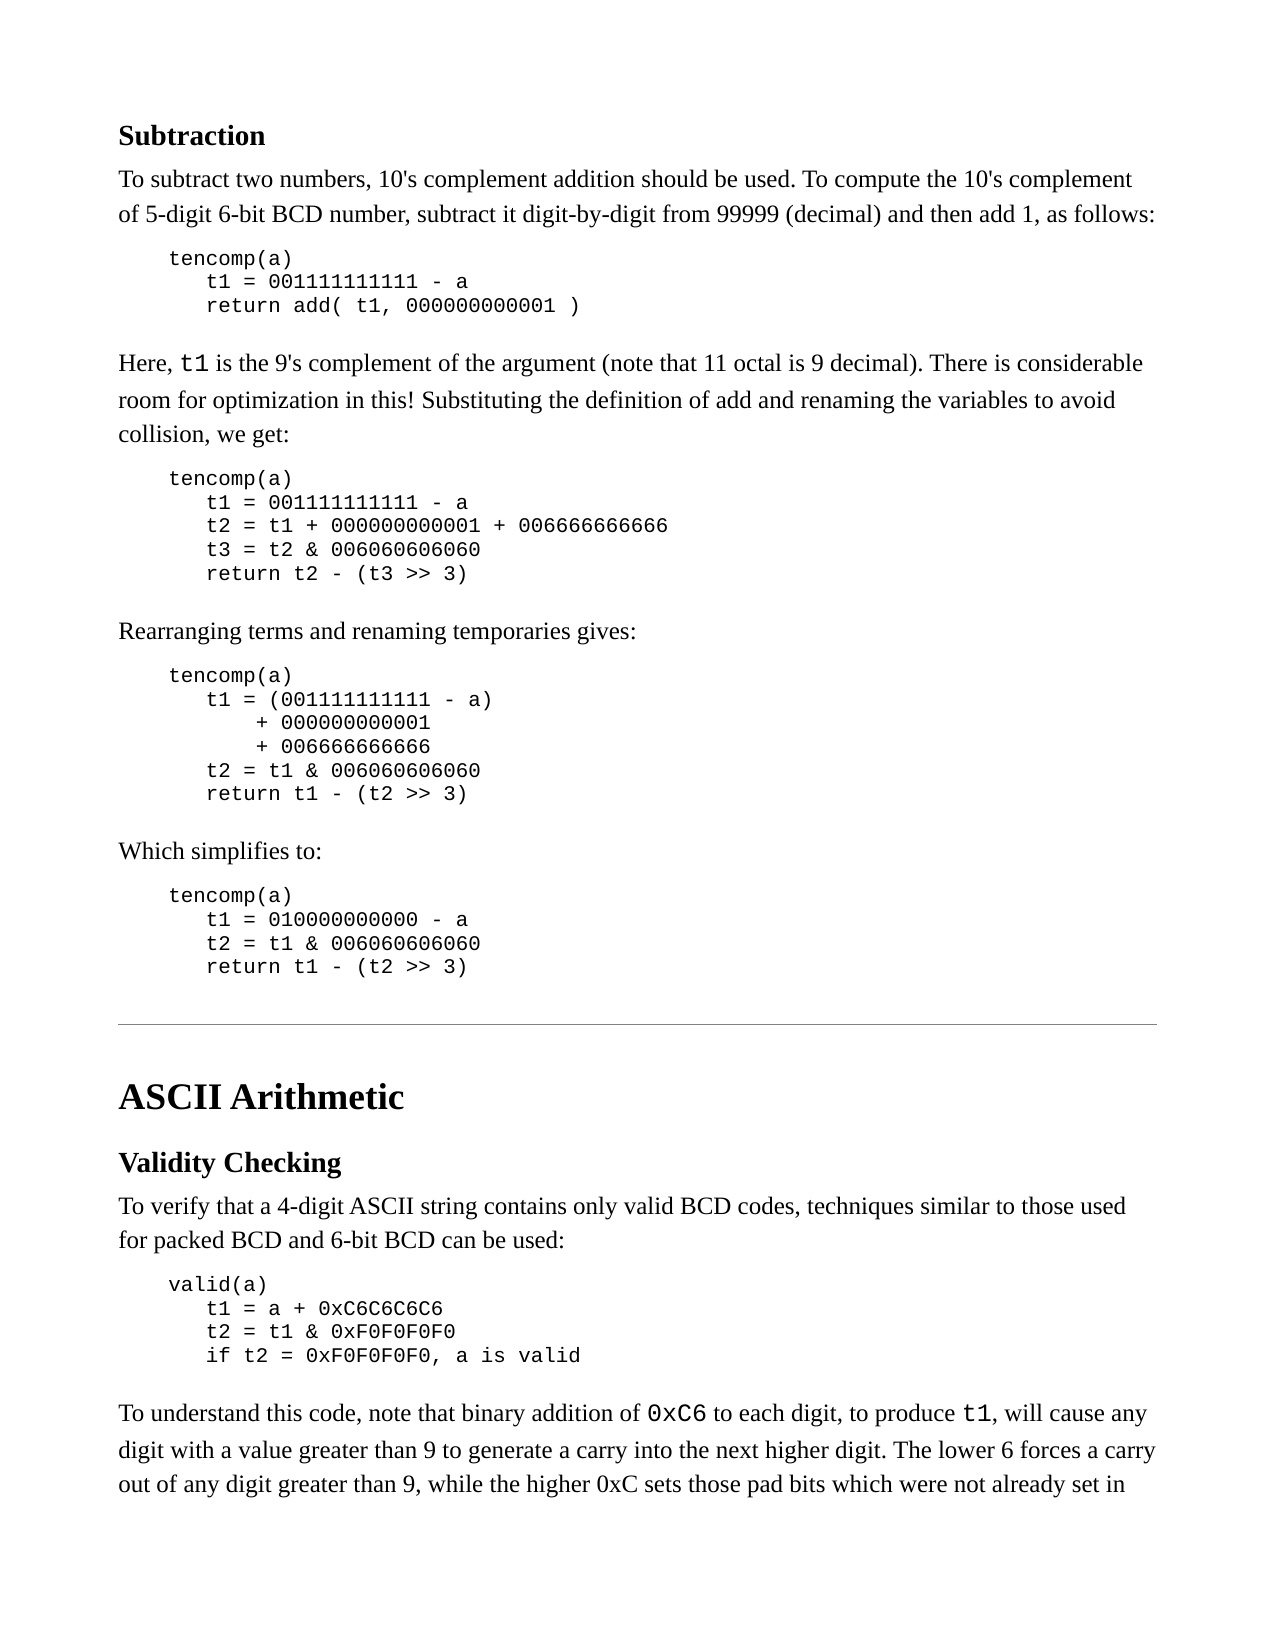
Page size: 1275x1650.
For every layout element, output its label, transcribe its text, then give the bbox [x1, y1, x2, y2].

text t1 = 010000000000 - a [118, 909, 1157, 933]
text valid(a) [118, 1274, 1157, 1298]
text t1 = 001111111111 - a [118, 492, 1157, 516]
text Rearranging terms and renaming temporaries gives: [118, 616, 1157, 645]
text if t2 = 0xF0F0F0F0, a is valid [118, 1345, 1157, 1369]
text t2 = t1 & 006060606060 [118, 933, 1157, 956]
text tencomp(a) [118, 468, 1157, 492]
text + 000000000001 [118, 712, 1157, 736]
text t2 = t1 & 006060606060 [118, 759, 1157, 783]
text t1 = 001111111111 - a [118, 271, 1157, 295]
text return t1 - (t2 >> 3) [118, 783, 1157, 807]
text To subtract two numbers, 10's complement addition should be used. To compute the 10's complement of 5-digit 6-bit BCD number, subtract it digit-by-digit from 99999 (decimal) and then add 1, as follows: [118, 164, 1157, 227]
text tencomp(a) [118, 248, 1157, 271]
text Which simplifies to: [118, 836, 1157, 865]
text To verify that a 4-digit ASCII string contains only valid BCD codes, techniques similar to those used for packed BCD and 6-bit BCD can be used: [118, 1191, 1157, 1254]
text t1 = (001111111111 - a) [118, 689, 1157, 712]
text Here, t1 is the 9's complement of the argument (note that 11 octal is 9 decimal). There is considerable room for optimization in this! Substituting the definition of add and renaming the variables to avoid collision, we get: [118, 348, 1157, 448]
text return add( t1, 000000000001 ) [118, 295, 1157, 319]
text t2 = t1 & 0xF0F0F0F0 [118, 1322, 1157, 1345]
text t2 = t1 + 000000000001 + 006666666666 [118, 516, 1157, 539]
text return t2 - (t3 >> 3) [118, 563, 1157, 586]
text return t1 - (t2 >> 3) [118, 956, 1157, 980]
text tencomp(a) [118, 665, 1157, 689]
subtitle Validity Checking [118, 1145, 1157, 1178]
text To understand this code, note that binary addition of 0xC6 to each digit, to produce t1, will cause any digit with a value greater than 9 to generate a carry into the next higher digit. The lower 6 forces a carry out of any digit greater than 9, while the higher 0xC sets those pad bits which were not already set in [118, 1398, 1157, 1498]
text + 006666666666 [118, 736, 1157, 759]
text t1 = a + 0xC6C6C6C6 [118, 1298, 1157, 1322]
text tencomp(a) [118, 885, 1157, 909]
text t3 = t2 & 006060606060 [118, 539, 1157, 563]
subtitle Subtraction [118, 118, 1157, 152]
subtitle ASCII Arithmetic [118, 1074, 1157, 1118]
